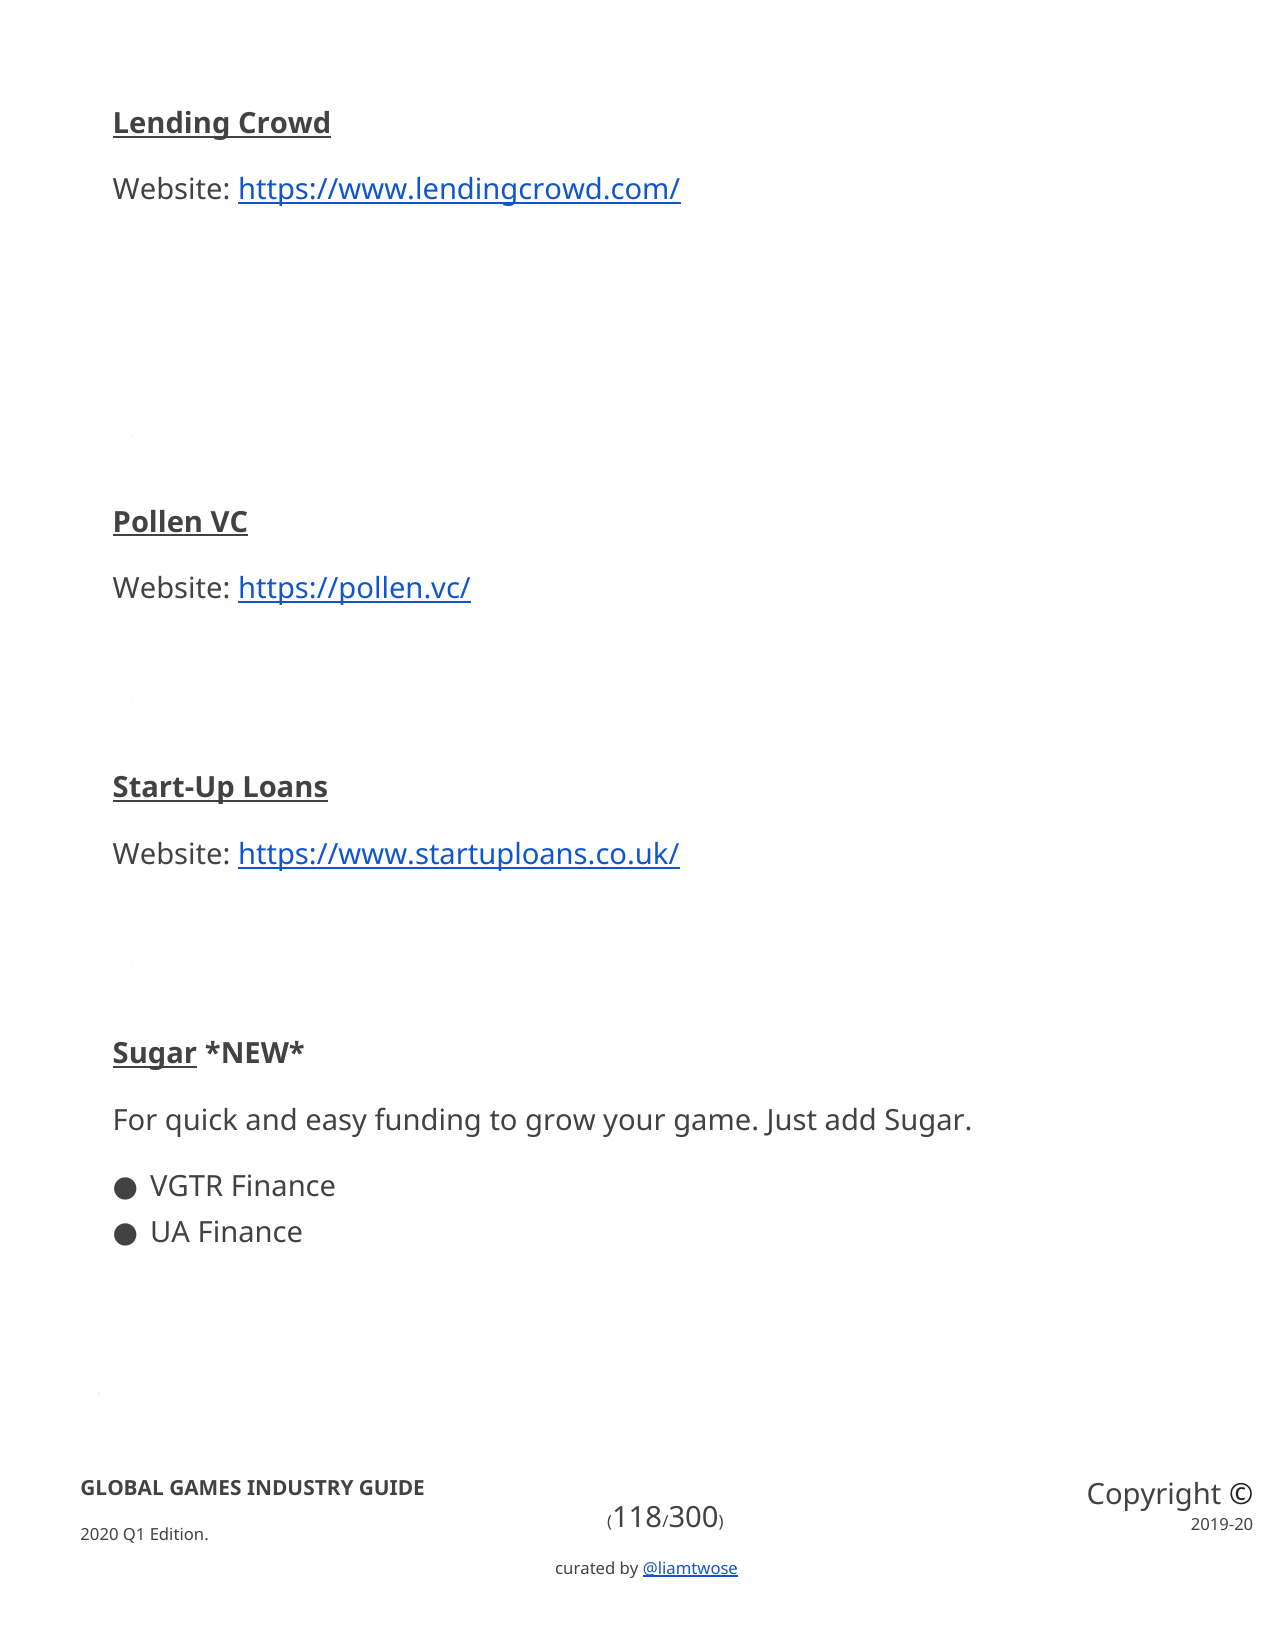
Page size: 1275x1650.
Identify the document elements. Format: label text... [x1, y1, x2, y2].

list UA Finance [112, 1211, 1200, 1251]
text Website: https://www.lendingcrowd.com/ [112, 169, 1200, 208]
text Lending Crowd [112, 102, 1200, 142]
list VGTR Finance [112, 1166, 1200, 1205]
text Website: https://pollen.vc/ [112, 567, 1200, 607]
text Pollen VC [112, 501, 1200, 541]
text Sugar *NEW* [112, 1033, 1200, 1072]
text Website: https://www.startuploans.co.uk/ [112, 833, 1200, 873]
text Start-Up Loans [112, 767, 1200, 806]
text For quick and easy funding to grow your game. Just add Sugar. [112, 1099, 1200, 1139]
